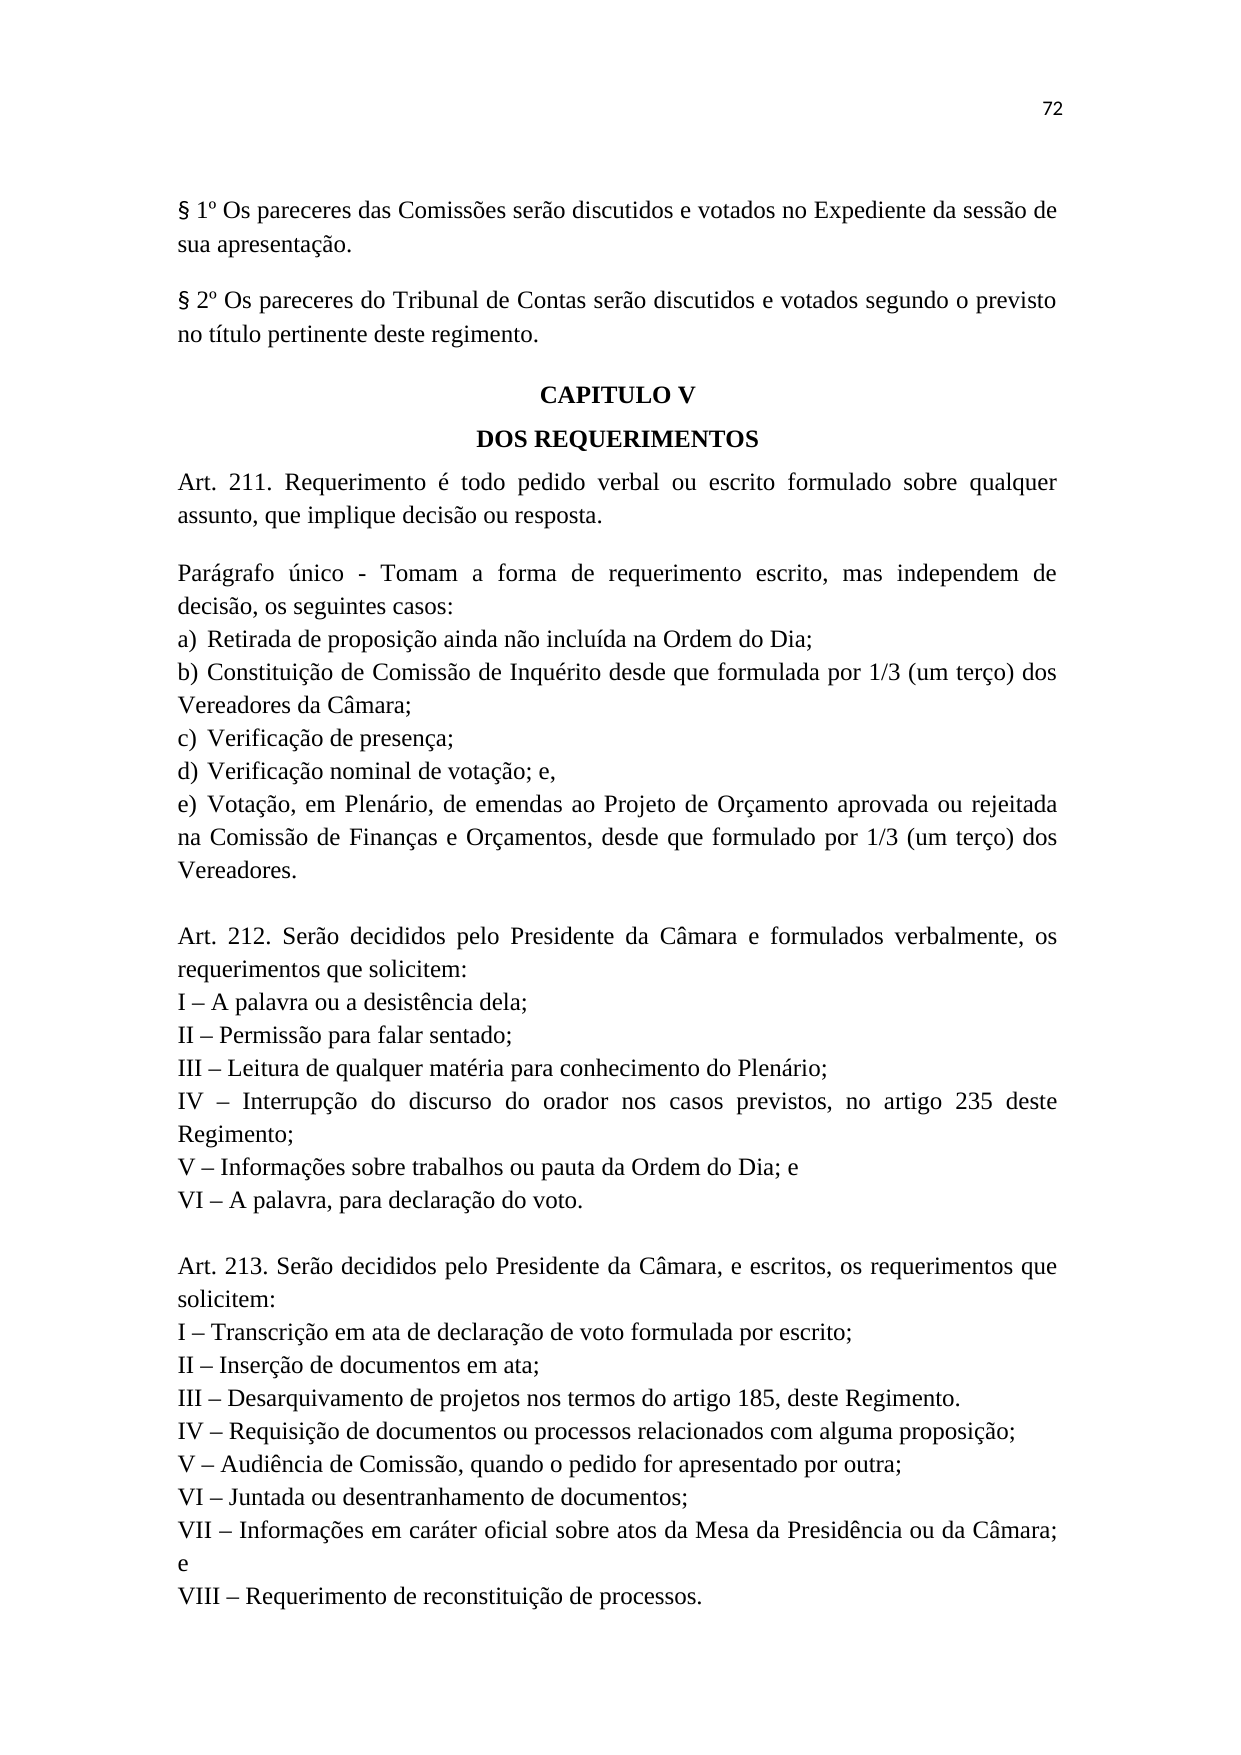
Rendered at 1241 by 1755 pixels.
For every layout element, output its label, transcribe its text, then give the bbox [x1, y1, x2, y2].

text IV – Interrupção do discurso do orador nos casos previstos, no artigo 235 deste Regimento; [177, 1086, 1058, 1148]
text I – Transcrição em ata de declaração de voto formulada por escrito; [177, 1317, 1058, 1346]
text V – Informações sobre trabalhos ou pauta da Ordem do Dia; e [177, 1152, 1058, 1181]
text Art. 213. Serão decididos pelo Presidente da Câmara, e escritos, os requerimentos que solicitem: [177, 1251, 1058, 1313]
text VII – Informações em caráter oficial sobre atos da Mesa da Presidência ou da Câmara; e [177, 1515, 1058, 1577]
text V – Audiência de Comissão, quando o pedido for apresentado por outra; [177, 1449, 1058, 1478]
text VI – A palavra, para declaração do voto. [177, 1185, 1058, 1214]
list Votação, em Plenário, de emendas ao Projeto de Orçamento aprovada ou rejeitada na Comissão de Finanças e Orçamentos, desde que formulado por 1/3 (um terço) dos Vereadores. [177, 789, 1058, 884]
text IV – Requisição de documentos ou processos relacionados com alguma proposição; [177, 1416, 1058, 1445]
text III – Desarquivamento de projetos nos termos do artigo 185, deste Regimento. [177, 1383, 1058, 1412]
text VI – Juntada ou desentranhamento de documentos; [177, 1482, 1058, 1511]
list Retirada de proposição ainda não incluída na Ordem do Dia; [177, 624, 1058, 652]
text Parágrafo único - Tomam a forma de requerimento escrito, mas independem de decisão, os seguintes casos: [177, 558, 1058, 619]
text I – A palavra ou a desistência dela; [177, 987, 1058, 1016]
text VIII – Requerimento de reconstituição de processos. [177, 1581, 1058, 1610]
text § 1º Os pareceres das Comissões serão discutidos e votados no Expediente da sessão de sua apresentação. [177, 194, 1058, 258]
text Art. 212. Serão decididos pelo Presidente da Câmara e formulados verbalmente, os requerimentos que solicitem: [177, 921, 1058, 983]
text II – Permissão para falar sentado; [177, 1020, 1058, 1049]
text III – Leitura de qualquer matéria para conhecimento do Plenário; [177, 1053, 1058, 1082]
list Verificação de presença; [177, 723, 1058, 752]
text II – Inserção de documentos em ata; [177, 1350, 1058, 1379]
text Art. 211. Requerimento é todo pedido verbal ou escrito formulado sobre qualquer assunto, que implique decisão ou resposta. [177, 467, 1058, 529]
list Constituição de Comissão de Inquérito desde que formulada por 1/3 (um terço) dos Vereadores da Câmara; [177, 657, 1058, 718]
text DOS REQUERIMENTOS [177, 424, 1058, 452]
list Verificação nominal de votação; e, [177, 756, 1058, 784]
text CAPITULO V [177, 381, 1058, 409]
text § 2º Os pareceres do Tribunal de Contas serão discutidos e votados segundo o previsto no título pertinente deste regimento. [177, 284, 1058, 348]
